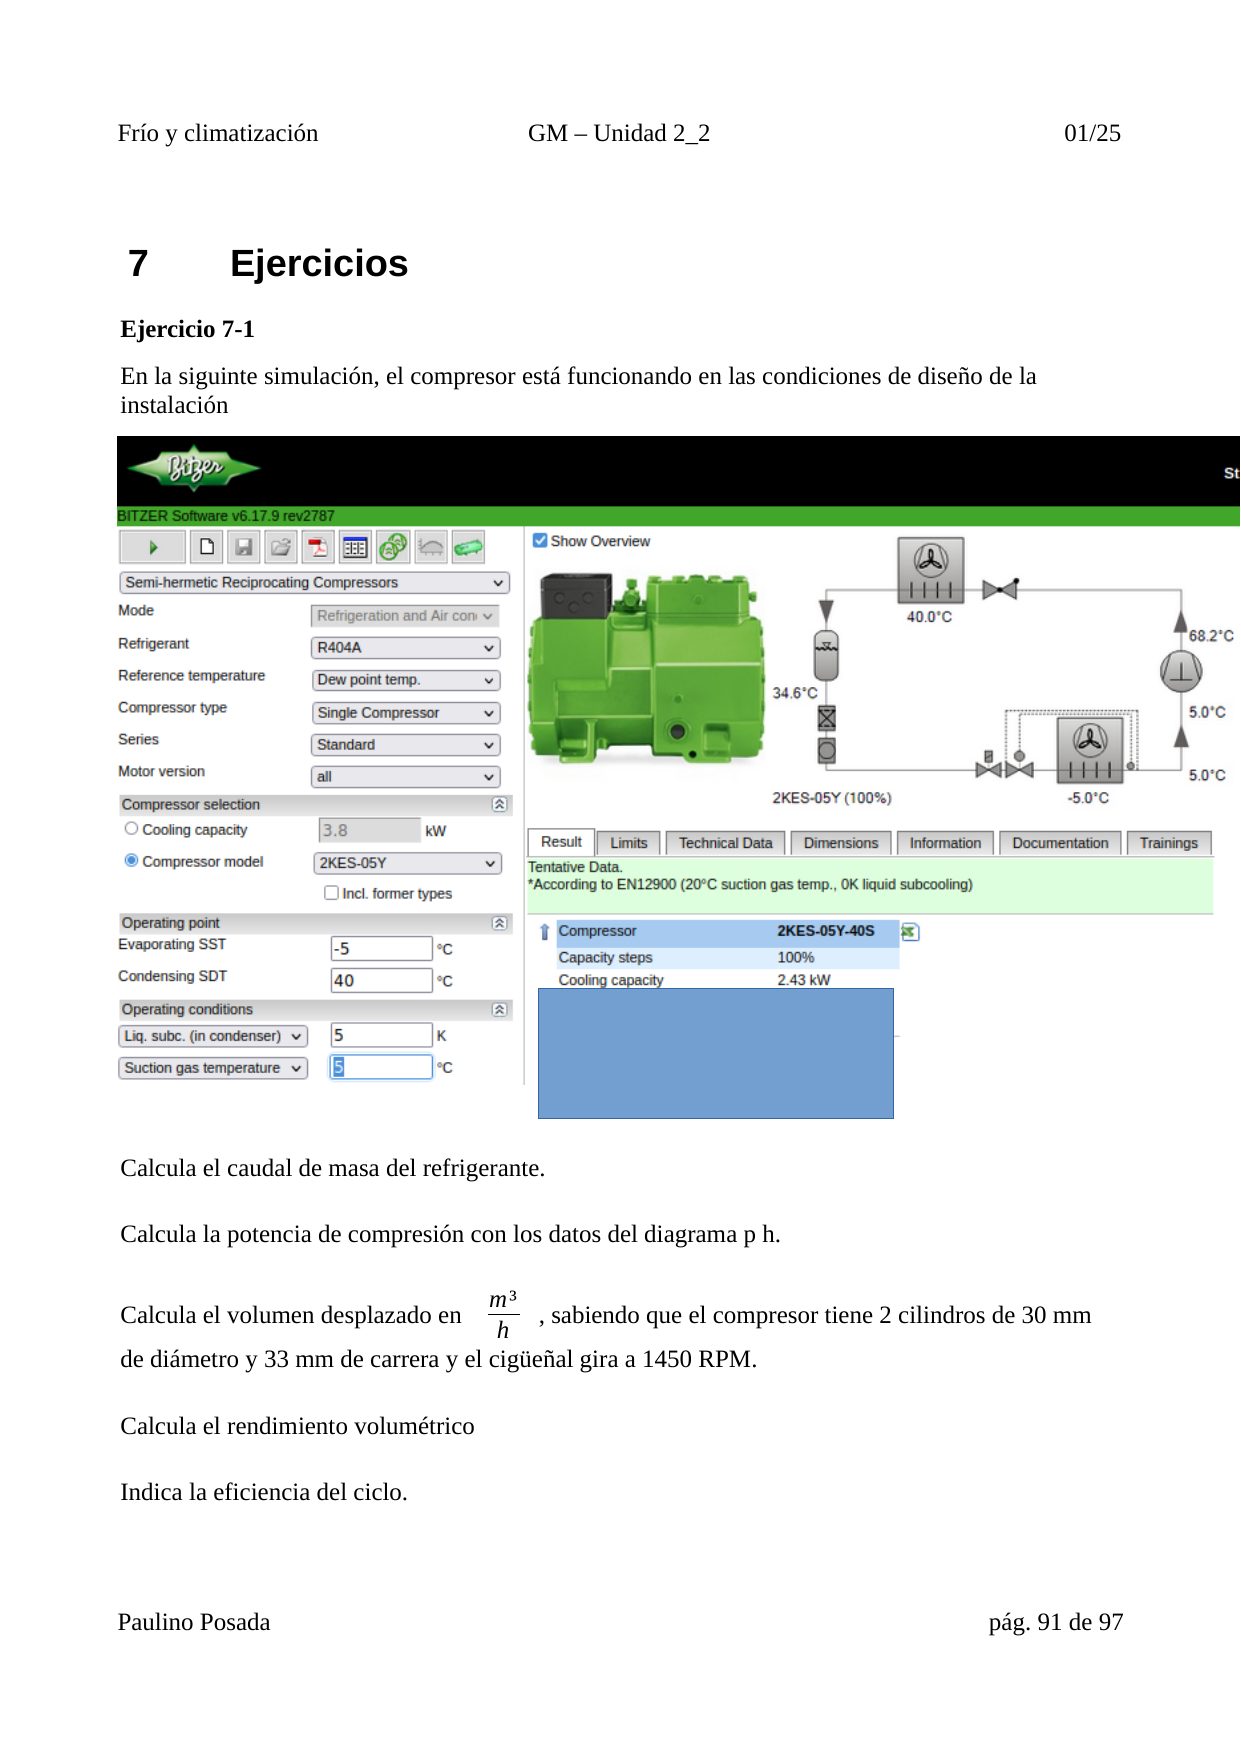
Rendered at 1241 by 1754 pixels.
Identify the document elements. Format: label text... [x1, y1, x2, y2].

subtitle Ejercicios [117, 240, 1123, 284]
text Indica la eficiencia del ciclo. [120, 1477, 1120, 1506]
text Ejercicio 7-1 [120, 314, 1120, 343]
text Calcula el caudal de masa del refrigerante. [120, 1153, 1120, 1182]
text En la siguinte simulación, el compresor está funcionando en las condiciones de diseño de la instalación [120, 361, 1120, 419]
picture [117, 436, 1240, 1085]
text Calcula la potencia de compresión con los datos del diagrama p h. [120, 1219, 1120, 1248]
text Calcula el rendimiento volumétrico [120, 1411, 1120, 1439]
text Calcula el volumen desplazado en , sabiendo que el compresor tiene 2 cilindros de 30 mm de diámetro y 33 mm de carrera y el cigüeñal gira a 1450 RPM. [120, 1286, 1120, 1373]
